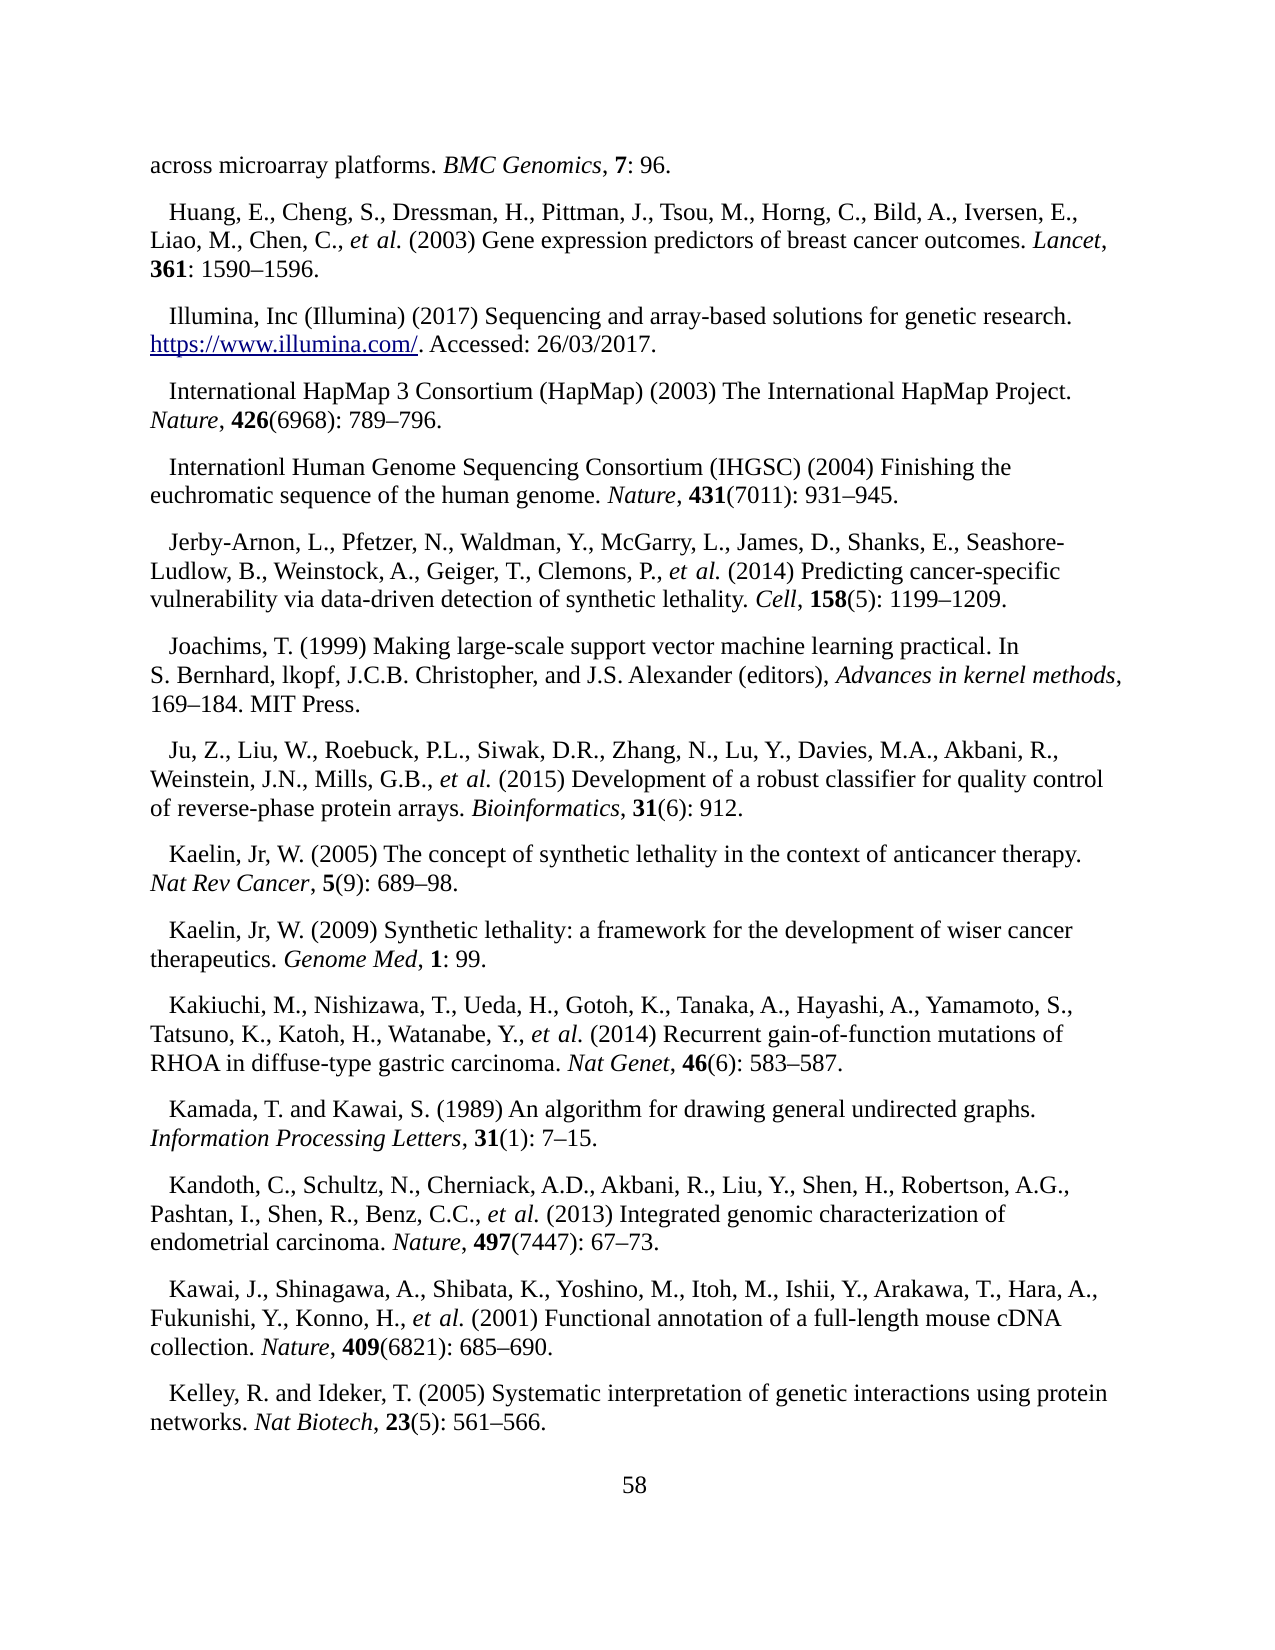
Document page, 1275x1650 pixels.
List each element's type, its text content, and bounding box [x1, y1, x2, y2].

text Ju, Z., Liu, W., Roebuck, P.L., Siwak, D.R., Zhang, N., Lu, Y., Davies, M.A., Akbani, R., Weinstein, J.N., Mills, G.B., et al. (2015) Development of a robust classifier for quality control of reverse-phase protein arrays. Bioinformatics, 31(6): 912. [150, 735, 1125, 822]
text Internationl Human Genome Sequencing Consortium (IHGSC) (2004) Finishing the euchromatic sequence of the human genome. Nature, 431(7011): 931–945. [150, 452, 1125, 509]
text Kawai, J., Shinagawa, A., Shibata, K., Yoshino, M., Itoh, M., Ishii, Y., Arakawa, T., Hara, A., Fukunishi, Y., Konno, H., et al. (2001) Functional annotation of a full-length mouse cDNA collection. Nature, 409(6821): 685–690. [150, 1274, 1125, 1360]
text Jerby-Arnon, L., Pfetzer, N., Waldman, Y., McGarry, L., James, D., Shanks, E., Seashore-Ludlow, B., Weinstock, A., Geiger, T., Clemons, P., et al. (2014) Predicting cancer-specific vulnerability via data-driven detection of synthetic lethality. Cell, 158(5): 1199–1209. [150, 527, 1125, 613]
text Kaelin, Jr, W. (2005) The concept of synthetic lethality in the context of anticancer therapy. Nat Rev Cancer, 5(9): 689–98. [150, 839, 1125, 897]
text across microarray platforms. BMC Genomics, 7: 96. [150, 150, 1125, 179]
text Kelley, R. and Ideker, T. (2005) Systematic interpretation of genetic interactions using protein networks. Nat Biotech, 23(5): 561–566. [150, 1378, 1125, 1436]
text Kamada, T. and Kawai, S. (1989) An algorithm for drawing general undirected graphs. Information Processing Letters, 31(1): 7–15. [150, 1094, 1125, 1152]
text Huang, E., Cheng, S., Dressman, H., Pittman, J., Tsou, M., Horng, C., Bild, A., Iversen, E., Liao, M., Chen, C., et al. (2003) Gene expression predictors of breast cancer outcomes. Lancet, 361: 1590–1596. [150, 197, 1125, 283]
text Illumina, Inc (Illumina) (2017) Sequencing and array-based solutions for genetic research. https://www.illumina.com/. Accessed: 26/03/2017. [150, 301, 1125, 358]
text Kandoth, C., Schultz, N., Cherniack, A.D., Akbani, R., Liu, Y., Shen, H., Robertson, A.G., Pashtan, I., Shen, R., Benz, C.C., et al. (2013) Integrated genomic characterization of endometrial carcinoma. Nature, 497(7447): 67–73. [150, 1170, 1125, 1256]
text International HapMap 3 Consortium (HapMap) (2003) The International HapMap Project. Nature, 426(6968): 789–796. [150, 376, 1125, 434]
text Joachims, T. (1999) Making large-scale support vector machine learning practical. In S. Bernhard, lkopf, J.C.B. Christopher, and J.S. Alexander (editors), Advances in kernel methods, 169–184. MIT Press. [150, 631, 1125, 717]
text Kakiuchi, M., Nishizawa, T., Ueda, H., Gotoh, K., Tanaka, A., Hayashi, A., Yamamoto, S., Tatsuno, K., Katoh, H., Watanabe, Y., et al. (2014) Recurrent gain-of-function mutations of RHOA in diffuse-type gastric carcinoma. Nat Genet, 46(6): 583–587. [150, 990, 1125, 1077]
text Kaelin, Jr, W. (2009) Synthetic lethality: a framework for the development of wiser cancer therapeutics. Genome Med, 1: 99. [150, 915, 1125, 972]
